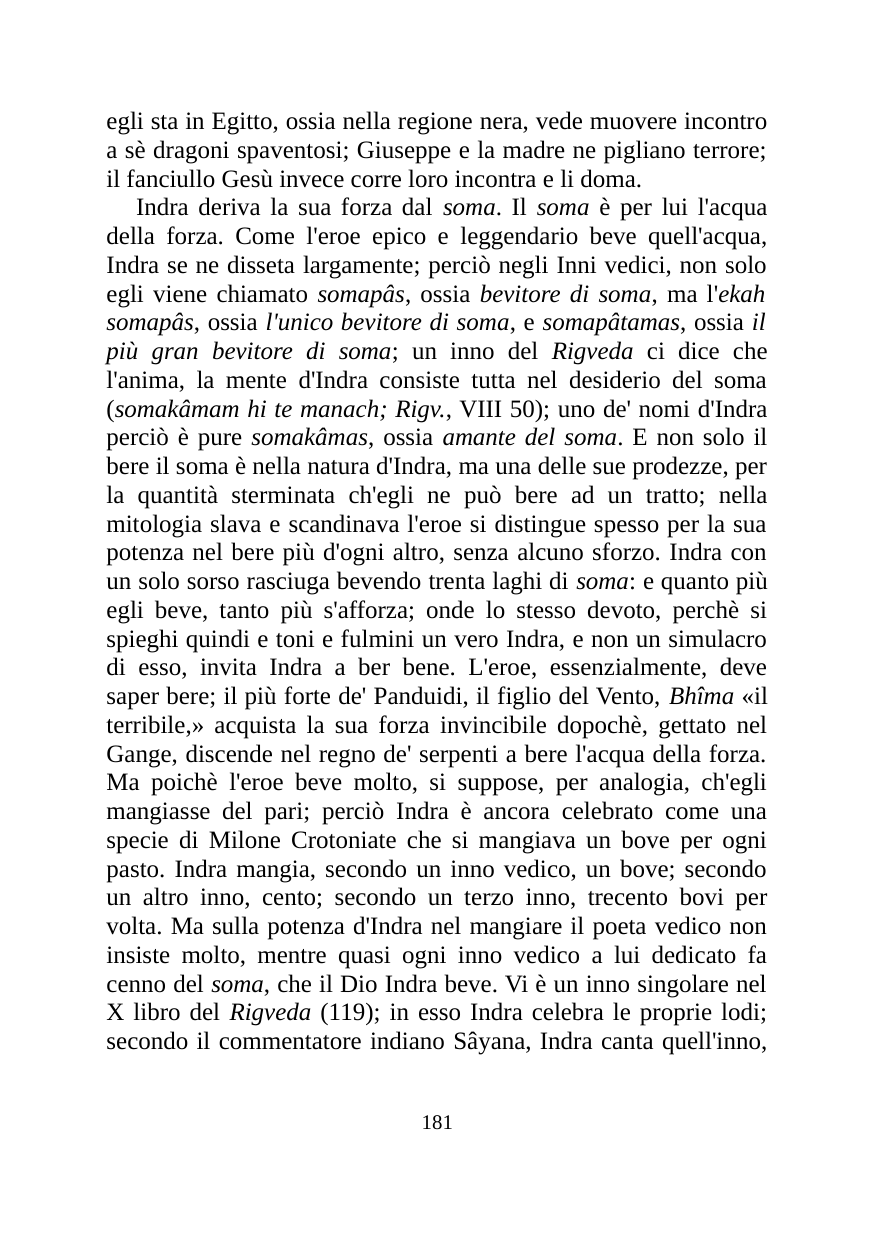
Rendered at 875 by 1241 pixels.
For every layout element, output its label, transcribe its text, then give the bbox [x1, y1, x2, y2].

text egli sta in Egitto, ossia nella regione nera, vede muovere incontro a sè dragoni spaventosi; Giuseppe e la madre ne pigliano terrore; il fanciullo Gesù invece corre loro incontra e li doma. [106, 106, 768, 192]
text Indra deriva la sua forza dal soma. Il soma è per lui l'acqua della forza. Come l'eroe epico e leggendario beve quell'acqua, Indra se ne disseta largamente; perciò negli Inni vedici, non solo egli viene chiamato somapâs, ossia bevitore di soma, ma l'ekah somapâs, ossia l'unico bevitore di soma, e somapâtamas, ossia il più gran bevitore di soma; un inno del Rigveda ci dice che l'anima, la mente d'Indra consiste tutta nel desiderio del soma (somakâmam hi te manach; Rigv., VIII 50); uno de' nomi d'Indra perciò è pure somakâmas, ossia amante del soma. E non solo il bere il soma è nella natura d'Indra, ma una delle sue prodezze, per la quantità sterminata ch'egli ne può bere ad un tratto; nella mitologia slava e scandinava l'eroe si distingue spesso per la sua potenza nel bere più d'ogni altro, senza alcuno sforzo. Indra con un solo sorso rasciuga bevendo trenta laghi di soma: e quanto più egli beve, tanto più s'afforza; onde lo stesso devoto, perchè si spieghi quindi e toni e fulmini un vero Indra, e non un simulacro di esso, invita Indra a ber bene. L'eroe, essenzialmente, deve saper bere; il più forte de' Panduidi, il figlio del Vento, Bhîma «il terribile,» acquista la sua forza invincibile dopochè, gettato nel Gange, discende nel regno de' serpenti a bere l'acqua della forza. Ma poichè l'eroe beve molto, si suppose, per analogia, ch'egli mangiasse del pari; perciò Indra è ancora celebrato come una specie di Milone Crotoniate che si mangiava un bove per ogni pasto. Indra mangia, secondo un inno vedico, un bove; secondo un altro inno, cento; secondo un terzo inno, trecento bovi per volta. Ma sulla potenza d'Indra nel mangiare il poeta vedico non insiste molto, mentre quasi ogni inno vedico a lui dedicato fa cenno del soma, che il Dio Indra beve. Vi è un inno singolare nel X libro del Rigveda (119); in esso Indra celebra le proprie lodi; secondo il commentatore indiano Sâyana, Indra canta quell'inno, [106, 192, 768, 1055]
